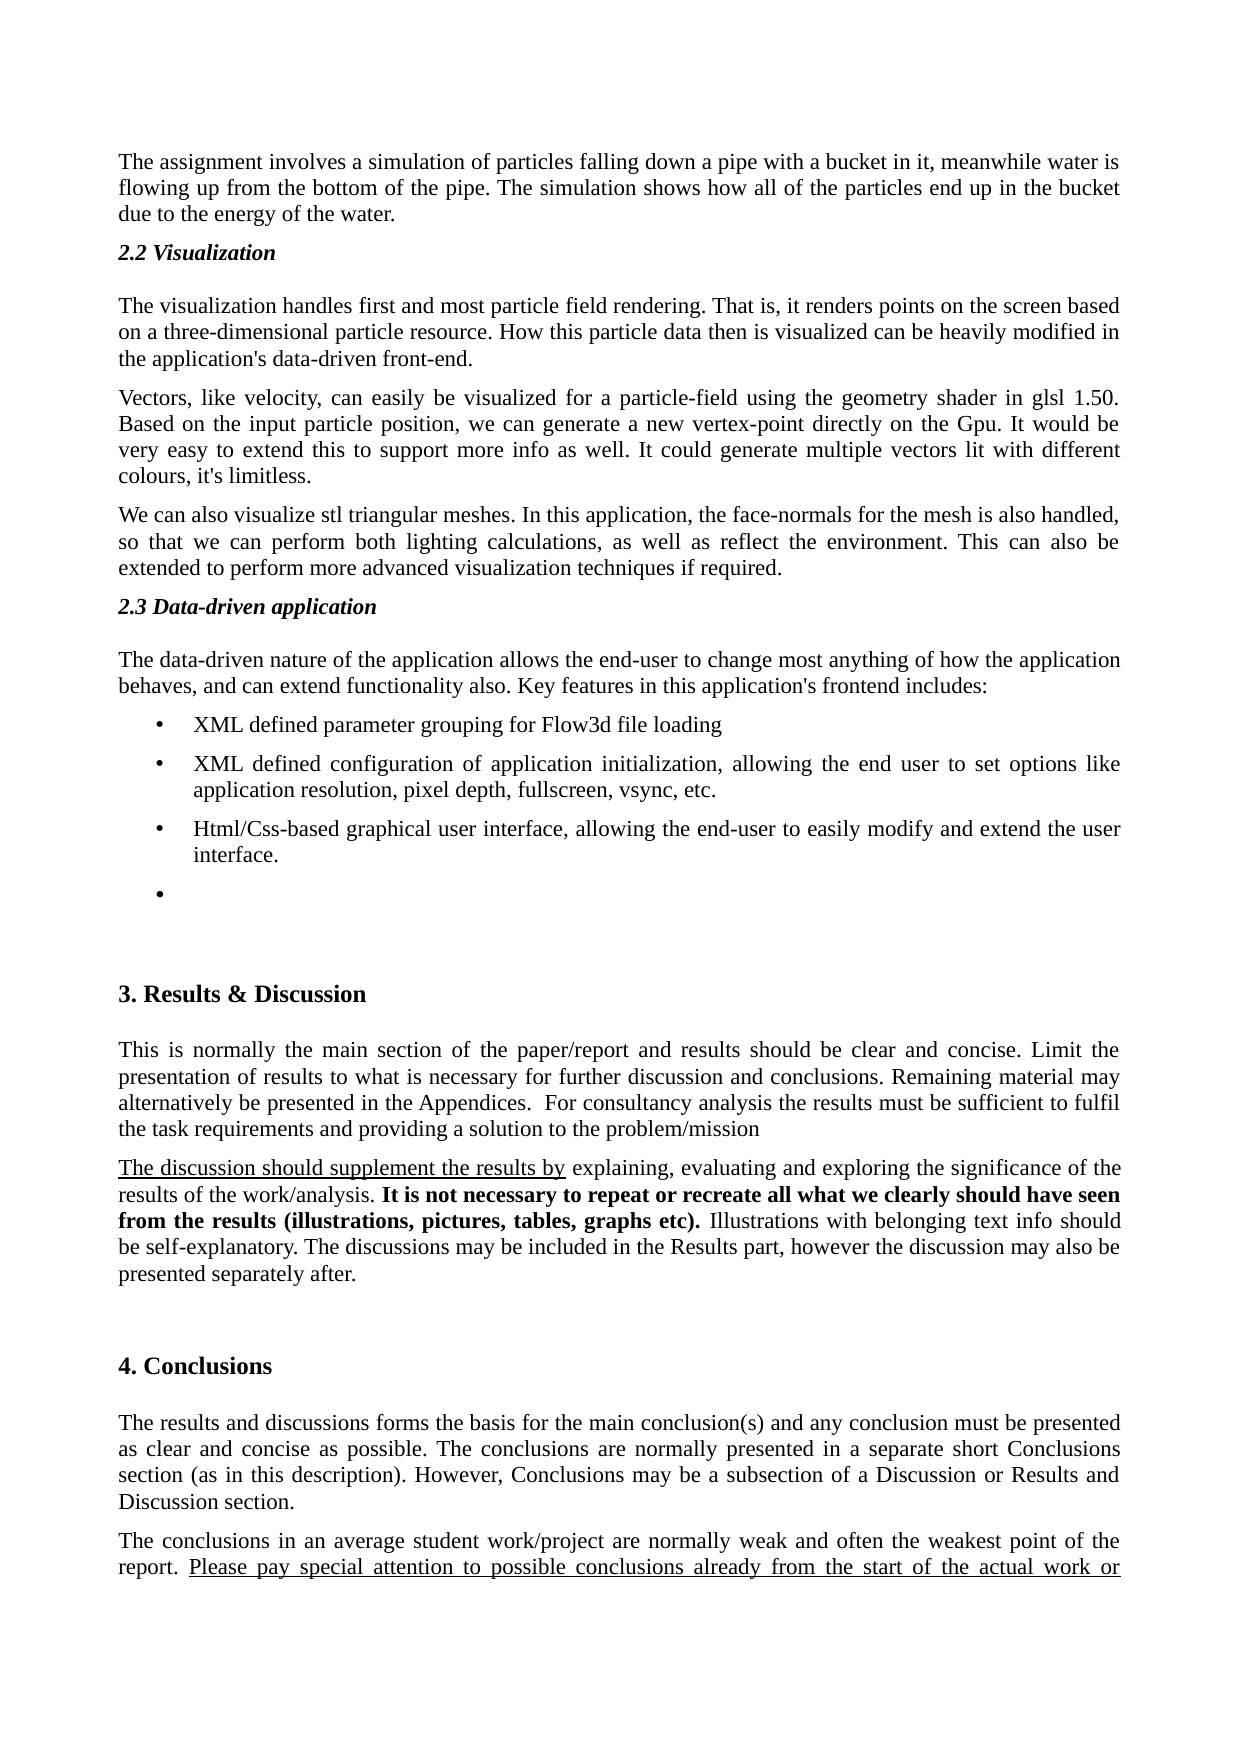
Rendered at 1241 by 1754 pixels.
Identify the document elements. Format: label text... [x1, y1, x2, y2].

text The assignment involves a simulation of particles falling down a pipe with a bucket in it, meanwhile water is flowing up from the bottom of the pipe. The simulation shows how all of the particles end up in the bucket due to the energy of the water. [118, 148, 1122, 227]
text This is normally the main section of the paper/report and results should be clear and concise. Limit the presentation of results to what is necessary for further discussion and conclusions. Remaining material may alternatively be presented in the Appendices. For consultancy analysis the results must be sufficient to fulfil the task requirements and providing a solution to the problem/mission [118, 1036, 1122, 1142]
list Html/Css-based graphical user interface, allowing the end-user to easily modify and extend the user interface. [156, 815, 1122, 868]
text The conclusions in an average student work/project are normally weak and often the weakest point of the report. Please pay special attention to possible conclusions already from the start of the actual work or [118, 1527, 1122, 1579]
text 3. Results & Discussion [118, 979, 1122, 1008]
text 2.3 Data-driven application [118, 593, 1122, 619]
text The discussion should supplement the results by explaining, evaluating and exploring the significance of the results of the work/analysis. It is not necessary to repeat or recreate all what we clearly should have seen from the results (illustrations, pictures, tables, graphs etc). Illustrations with belonging text info should be self-explanatory. The discussions may be included in the Results part, however the discussion may also be presented separately after. [118, 1154, 1122, 1286]
text 4. Conclusions [118, 1351, 1122, 1380]
text The visualization handles first and most particle field rendering. That is, it renders points on the screen based on a three-dimensional particle resource. How this particle data then is visualized can be heavily modified in the application's data-driven front-end. [118, 292, 1122, 371]
text We can also visualize stl triangular meshes. In this application, the face-normals for the mesh is also handled, so that we can perform both lighting calculations, as well as reflect the environment. This can also be extended to perform more advanced visualization techniques if required. [118, 501, 1122, 581]
text Vectors, like velocity, can easily be visualized for a particle-field using the geometry shader in glsl 1.50. Based on the input particle position, we can generate a new vertex-point directly on the Gpu. It would be very easy to extend this to support more info as well. It could generate multiple vectors lit with different colours, it's limitless. [118, 383, 1122, 489]
text The data-driven nature of the application allows the end-user to change most anything of how the application behaves, and can extend functionality also. Key features in this application's frontend includes: [118, 646, 1122, 698]
list XML defined parameter grouping for Flow3d file loading [156, 711, 1122, 737]
text The results and discussions forms the basis for the main conclusion(s) and any conclusion must be presented as clear and concise as possible. The conclusions are normally presented in a separate short Conclusions section (as in this description). However, Conclusions may be a subsection of a Discussion or Results and Discussion section. [118, 1409, 1122, 1514]
list XML defined configuration of application initialization, allowing the end user to set options like application resolution, pixel depth, fullscreen, vsync, etc. [156, 750, 1122, 802]
text 2.2 Visualization [118, 239, 1122, 266]
